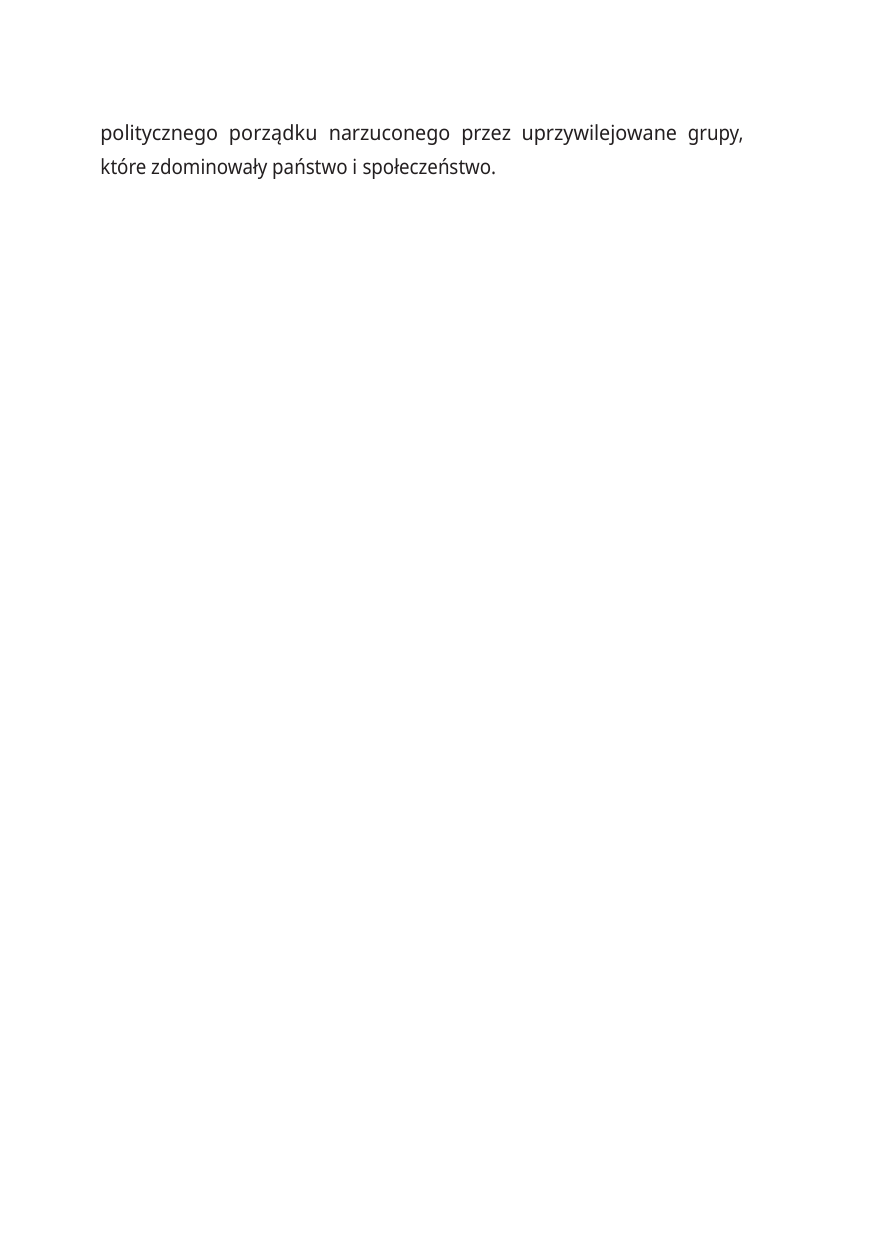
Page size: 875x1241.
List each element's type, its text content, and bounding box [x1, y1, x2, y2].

text politycznego porządku narzuconego przez uprzywilejowane grupy, które zdominowały państwo i społeczeństwo. [100, 118, 743, 181]
